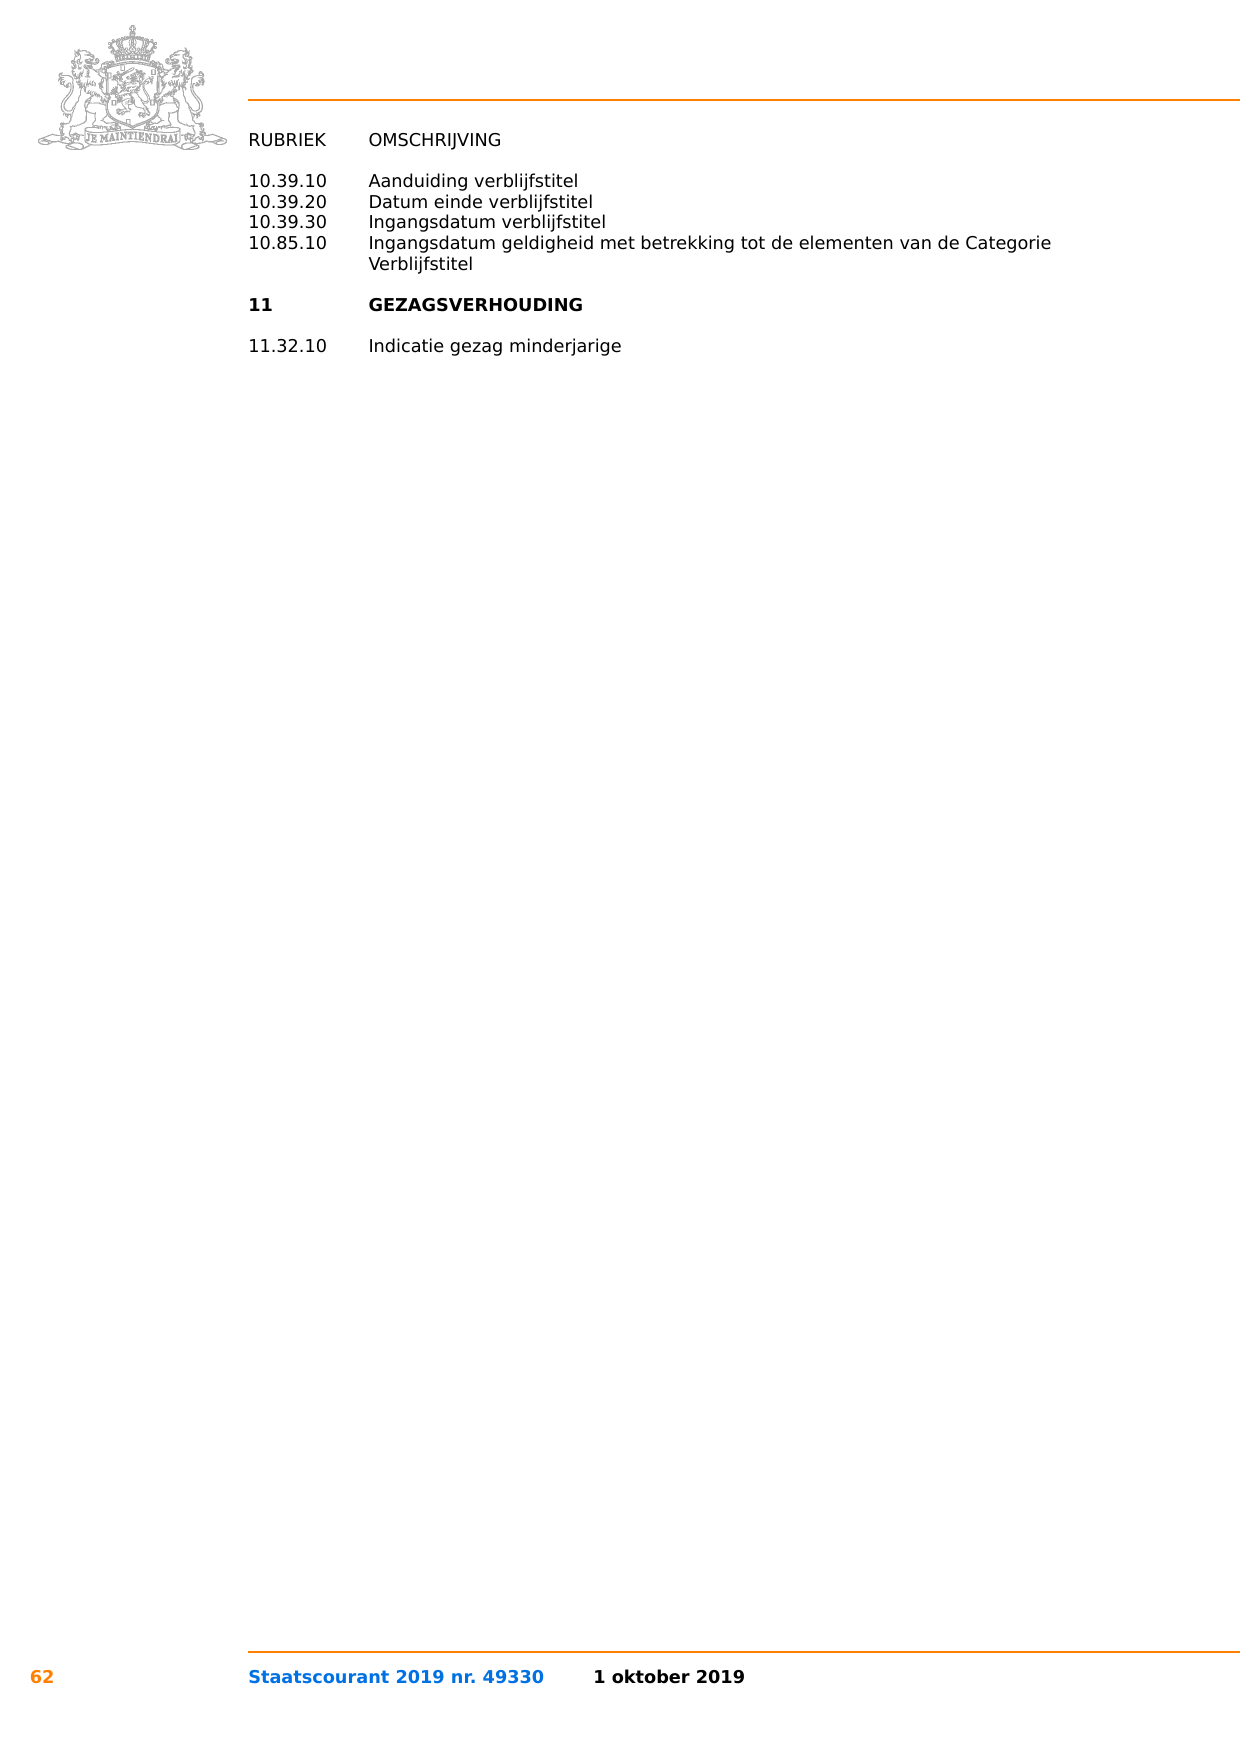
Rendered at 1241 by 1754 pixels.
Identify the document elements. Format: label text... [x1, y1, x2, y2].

table_cell 11 [248, 295, 362, 316]
table_cell 10.39.10 [248, 171, 362, 192]
table_cell GEZAGSVERHOUDING [363, 295, 1163, 316]
table_header OMSCHRIJVING [363, 130, 1163, 151]
table_cell 10.85.10 [248, 233, 362, 274]
table_cell [363, 151, 1163, 171]
table_cell 10.39.30 [248, 213, 362, 233]
table_cell [248, 316, 362, 336]
table_cell Ingangsdatum verblijfstitel [363, 213, 1163, 233]
picture [38, 25, 227, 150]
table_cell 10.39.20 [248, 192, 362, 212]
table_cell Ingangsdatum geldigheid met betrekking tot de elementen van de Categorie Verblijfstitel [363, 233, 1163, 274]
table_cell [248, 274, 362, 295]
table_cell [248, 151, 362, 171]
table_cell [363, 316, 1163, 336]
table_cell [363, 274, 1163, 295]
table_cell 11.32.10 [248, 336, 362, 357]
table_cell Indicatie gezag minderjarige [363, 336, 1163, 357]
table_header RUBRIEK [248, 130, 362, 151]
table_cell Datum einde verblijfstitel [363, 192, 1163, 212]
table_cell Aanduiding verblijfstitel [363, 171, 1163, 192]
